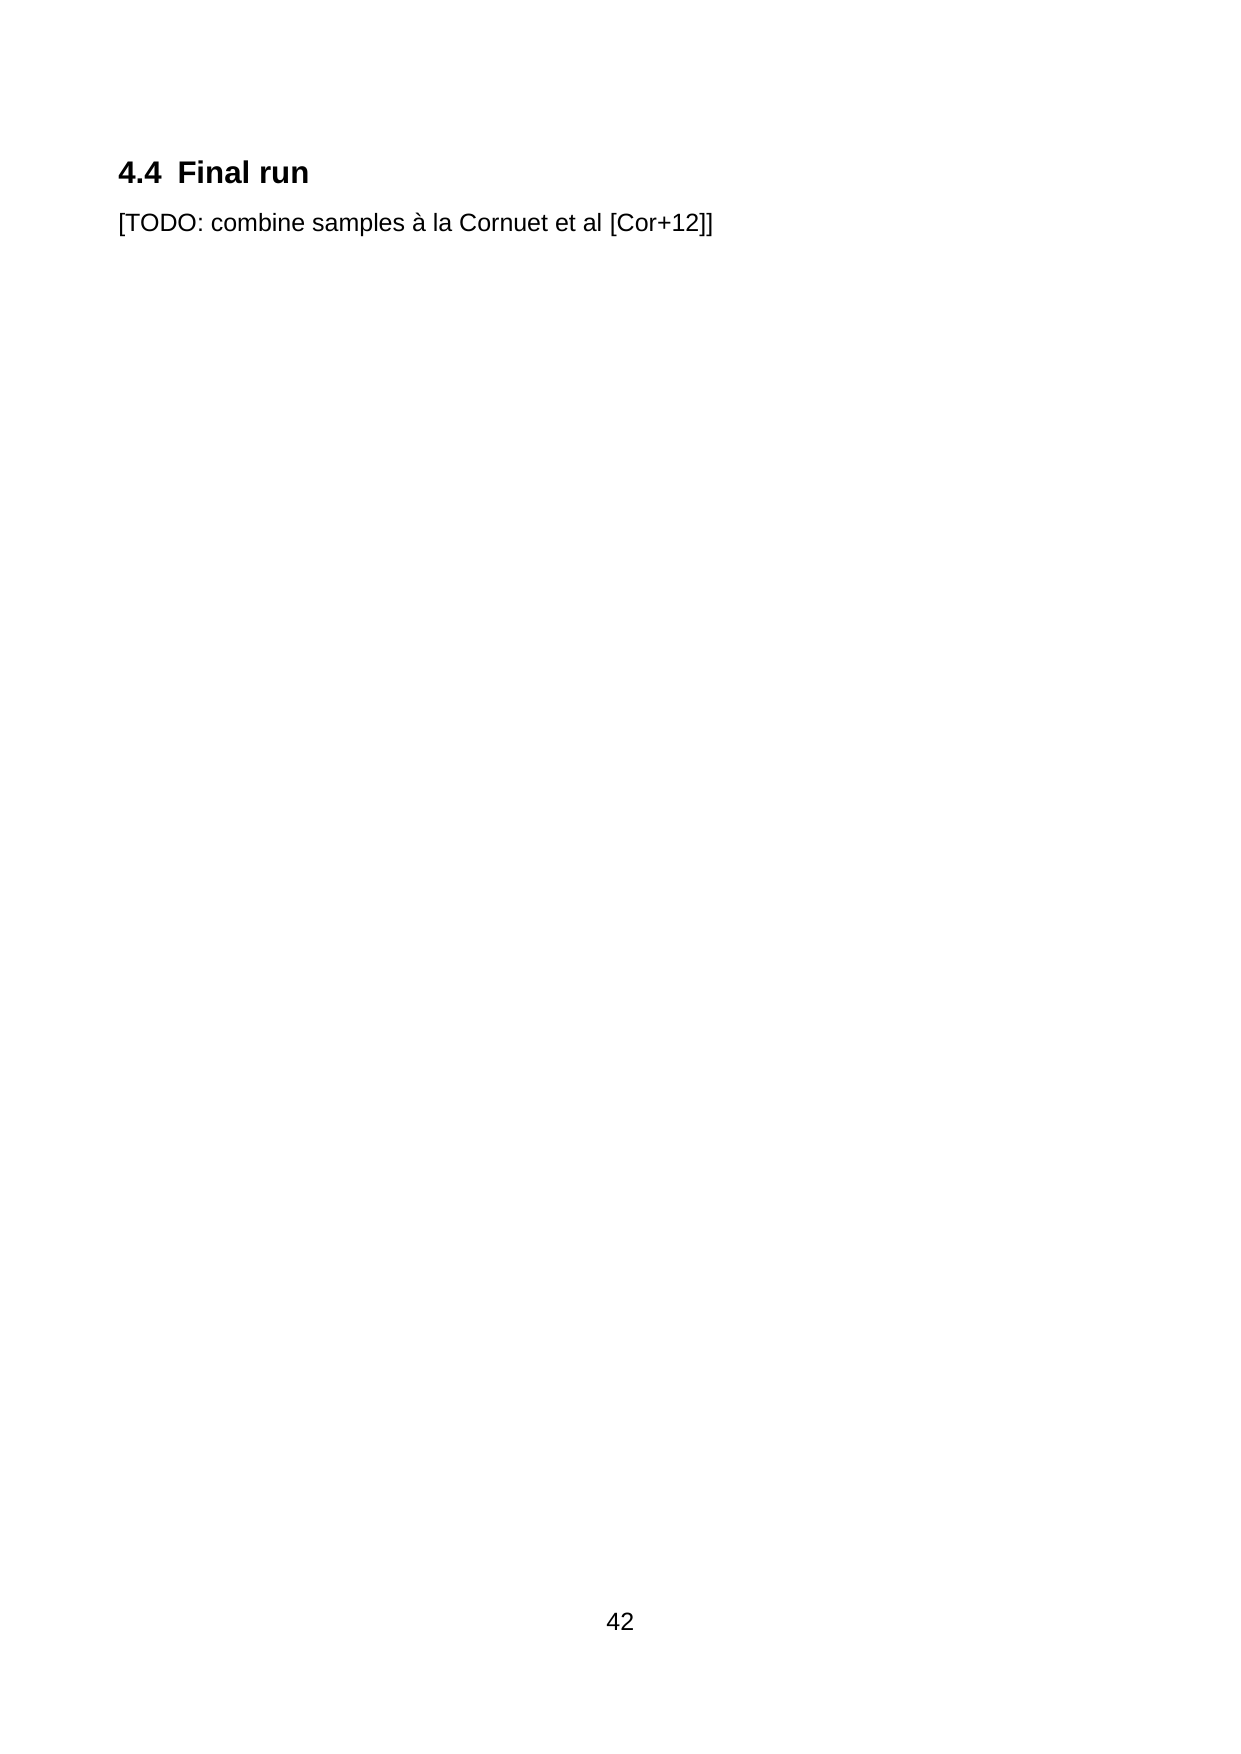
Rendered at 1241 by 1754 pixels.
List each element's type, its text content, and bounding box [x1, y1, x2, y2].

text [TODO: combine samples à la Cornuet et al [Cor+12]] [118, 208, 1122, 237]
subtitle Final run [118, 154, 1122, 190]
